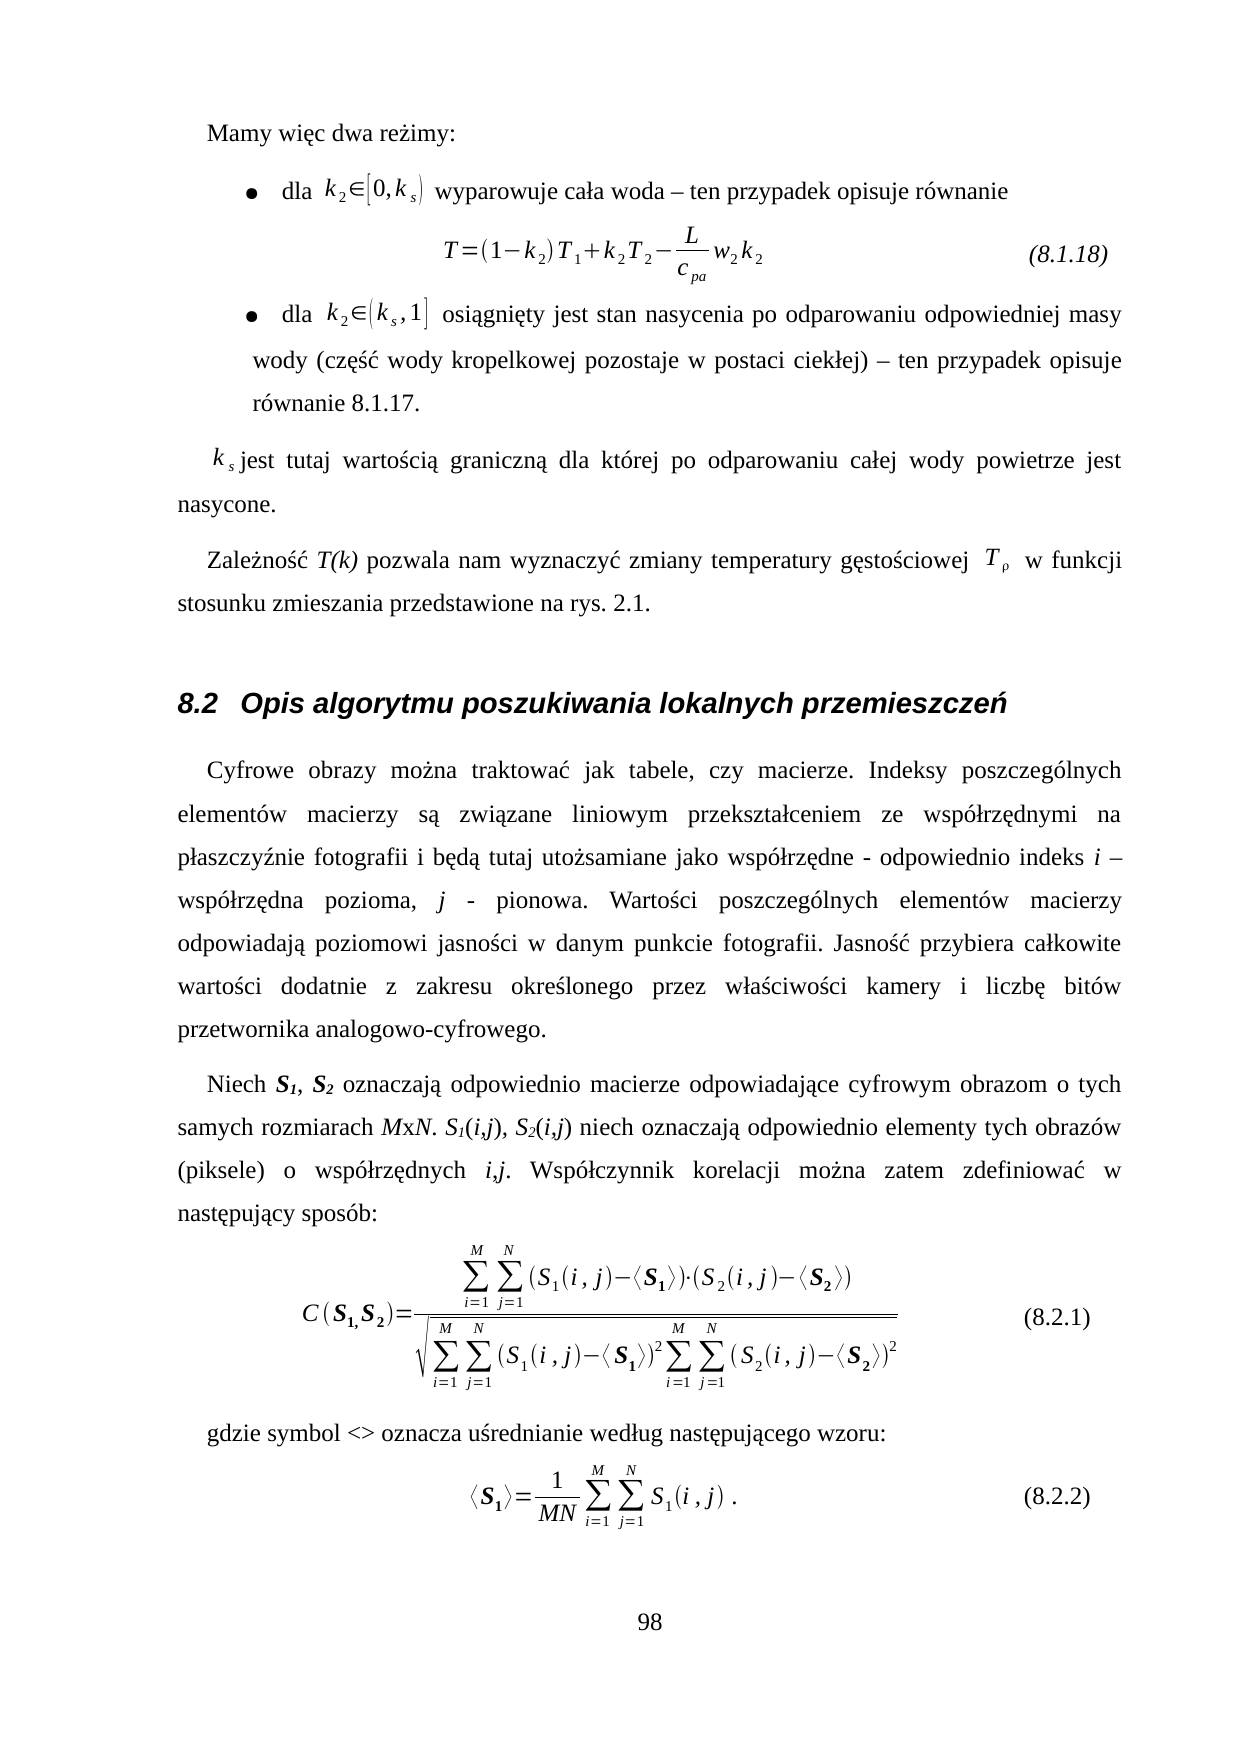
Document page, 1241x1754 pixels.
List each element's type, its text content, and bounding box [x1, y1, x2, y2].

text jest tutaj wartością graniczną dla której po odparowaniu całej wody powietrze jest nasycone. [177, 443, 1122, 518]
table_header . [177, 1461, 1024, 1531]
table_header (8.2.2) [1024, 1461, 1122, 1531]
table_header [177, 222, 1029, 285]
table_header [177, 1242, 1024, 1391]
text Cyfrowe obrazy można traktować jak tabele, czy macierze. Indeksy poszczególnych elementów macierzy są związane liniowym przekształceniem ze współrzędnymi na płaszczyźnie fotografii i będą tutaj utożsamiane jako współrzędne - odpowiednio indeks i – współrzędna pozioma, j - pionowa. Wartości poszczególnych elementów macierzy odpowiadają poziomowi jasności w danym punkcie fotografii. Jasność przybiera całkowite wartości dodatnie z zakresu określonego przez właściwości kamery i liczbę bitów przetwornika analogowo-cyfrowego. [177, 756, 1122, 1043]
list dla wyparowuje cała woda – ten przypadek opisuje równanie [215, 173, 1122, 208]
list dla osiągnięty jest stan nasycenia po odparowaniu odpowiedniej masy wody (część wody kropelkowej pozostaje w postaci ciekłej) – ten przypadek opisuje równanie 8.1.17. [215, 296, 1122, 417]
text Niech S1, S2 oznaczają odpowiednio macierze odpowiadające cyfrowym obrazom o tych samych rozmiarach MxN. S1(i,j), S2(i,j) niech oznaczają odpowiednio elementy tych obrazów (piksele) o współrzędnych i,j. Współczynnik korelacji można zatem zdefiniować w następujący sposób: [177, 1069, 1122, 1227]
table_header (8.2.1) [1024, 1242, 1122, 1391]
text Zależność T(k) pozwala nam wyznaczyć zmiany temperatury gęstościowej w funkcji stosunku zmieszania przedstawione na rys. 2.1. [177, 544, 1122, 617]
table_header (8.1.18) [1029, 222, 1122, 285]
text Mamy więc dwa reżimy: [177, 118, 1122, 147]
subtitle Opis algorytmu poszukiwania lokalnych przemieszczeń [177, 686, 1122, 719]
text gdzie symbol <> oznacza uśrednianie według następującego wzoru: [177, 1418, 1122, 1446]
